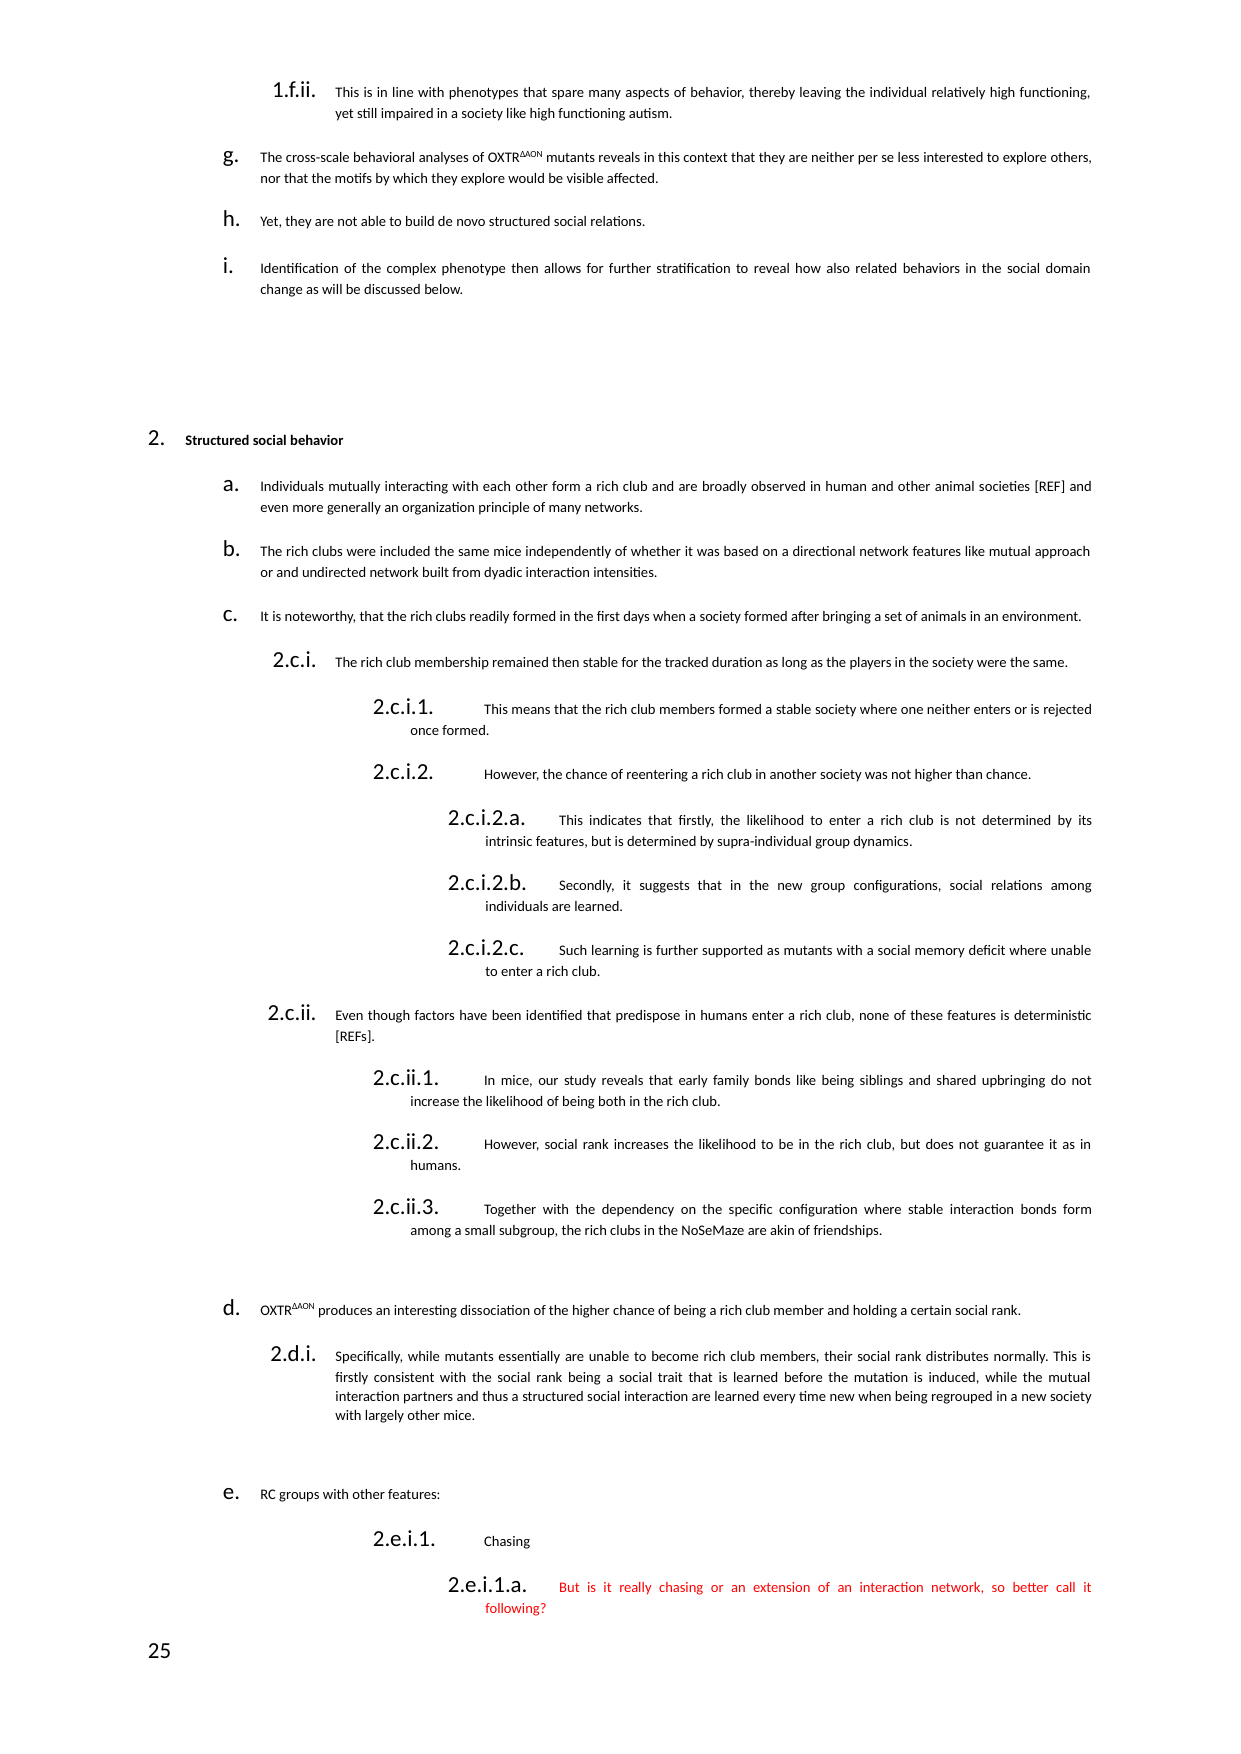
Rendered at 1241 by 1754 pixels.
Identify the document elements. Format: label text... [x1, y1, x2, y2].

list Secondly, it suggests that in the new group configurations, social relations among individuals are learned. [448, 868, 1093, 915]
list Individuals mutually interacting with each other form a rich club and are broadly observed in human and other animal societies [REF] and even more generally an organization principle of many networks. [223, 469, 1093, 516]
list This means that the rich club members formed a stable society where one neither enters or is rejected once formed. [373, 692, 1093, 739]
list This indicates that firstly, the likelihood to enter a rich club is not determined by its intrinsic features, but is determined by supra-individual group dynamics. [448, 803, 1093, 850]
list Such learning is further supported as mutants with a social memory deficit where unable to enter a rich club. [448, 933, 1093, 980]
list RC groups with other features: [223, 1477, 1093, 1506]
list Specifically, while mutants essentially are unable to become rich club members, their social rank distributes normally. This is firstly consistent with the social rank being a social trait that is learned before the mutation is induced, while the mutual interaction partners and thus a structured social interaction are learned every time new when being regrouped in a new society with largely other mice. [316, 1339, 1093, 1424]
list Together with the dependency on the specific configuration where stable interaction bonds form among a small subgroup, the rich clubs in the NoSeMaze are akin of friendships. [373, 1192, 1093, 1239]
list The rich club membership remained then stable for the tracked duration as long as the players in the society were the same. [316, 646, 1093, 673]
list The rich clubs were included the same mice independently of whether it was based on a directional network features like mutual approach or and undirected network built from dyadic interaction intensities. [223, 534, 1093, 581]
list Chasing [373, 1524, 1093, 1552]
list Structured social behavior [148, 423, 1093, 451]
list Even though factors have been identified that predispose in humans enter a rich club, none of these features is deterministic [REFs]. [316, 998, 1093, 1045]
list However, social rank increases the likelihood to be in the rich club, but does not guarantee it as in humans. [373, 1127, 1093, 1174]
list This is in line with phenotypes that spare many aspects of behavior, thereby leaving the individual relatively high functioning, yet still impaired in a society like high functioning autism. [316, 75, 1093, 122]
list However, the chance of reentering a rich club in another society was not higher than chance. [373, 757, 1093, 785]
list Yet, they are not able to build de novo structured social relations. [223, 204, 1093, 233]
list The cross-scale behavioral analyses of OXTRΔAON mutants reveals in this context that they are neither per se less interested to explore others, nor that the motifs by which they explore would be visible affected. [223, 140, 1093, 187]
list In mice, our study reveals that early family bonds like being siblings and shared upbringing do not increase the likelihood of being both in the rich club. [373, 1063, 1093, 1109]
list Identification of the complex phenotype then allows for further stratification to reveal how also related behaviors in the social domain change as will be discussed below. [223, 251, 1093, 298]
list OXTRΔAON produces an interesting dissociation of the higher chance of being a rich club member and holding a certain social rank. [223, 1293, 1093, 1321]
list It is noteworthy, that the rich clubs readily formed in the first days when a society formed after bringing a set of animals in an environment. [223, 599, 1093, 627]
list But is it really chasing or an extension of an interaction network, so better call it following? [448, 1571, 1093, 1618]
